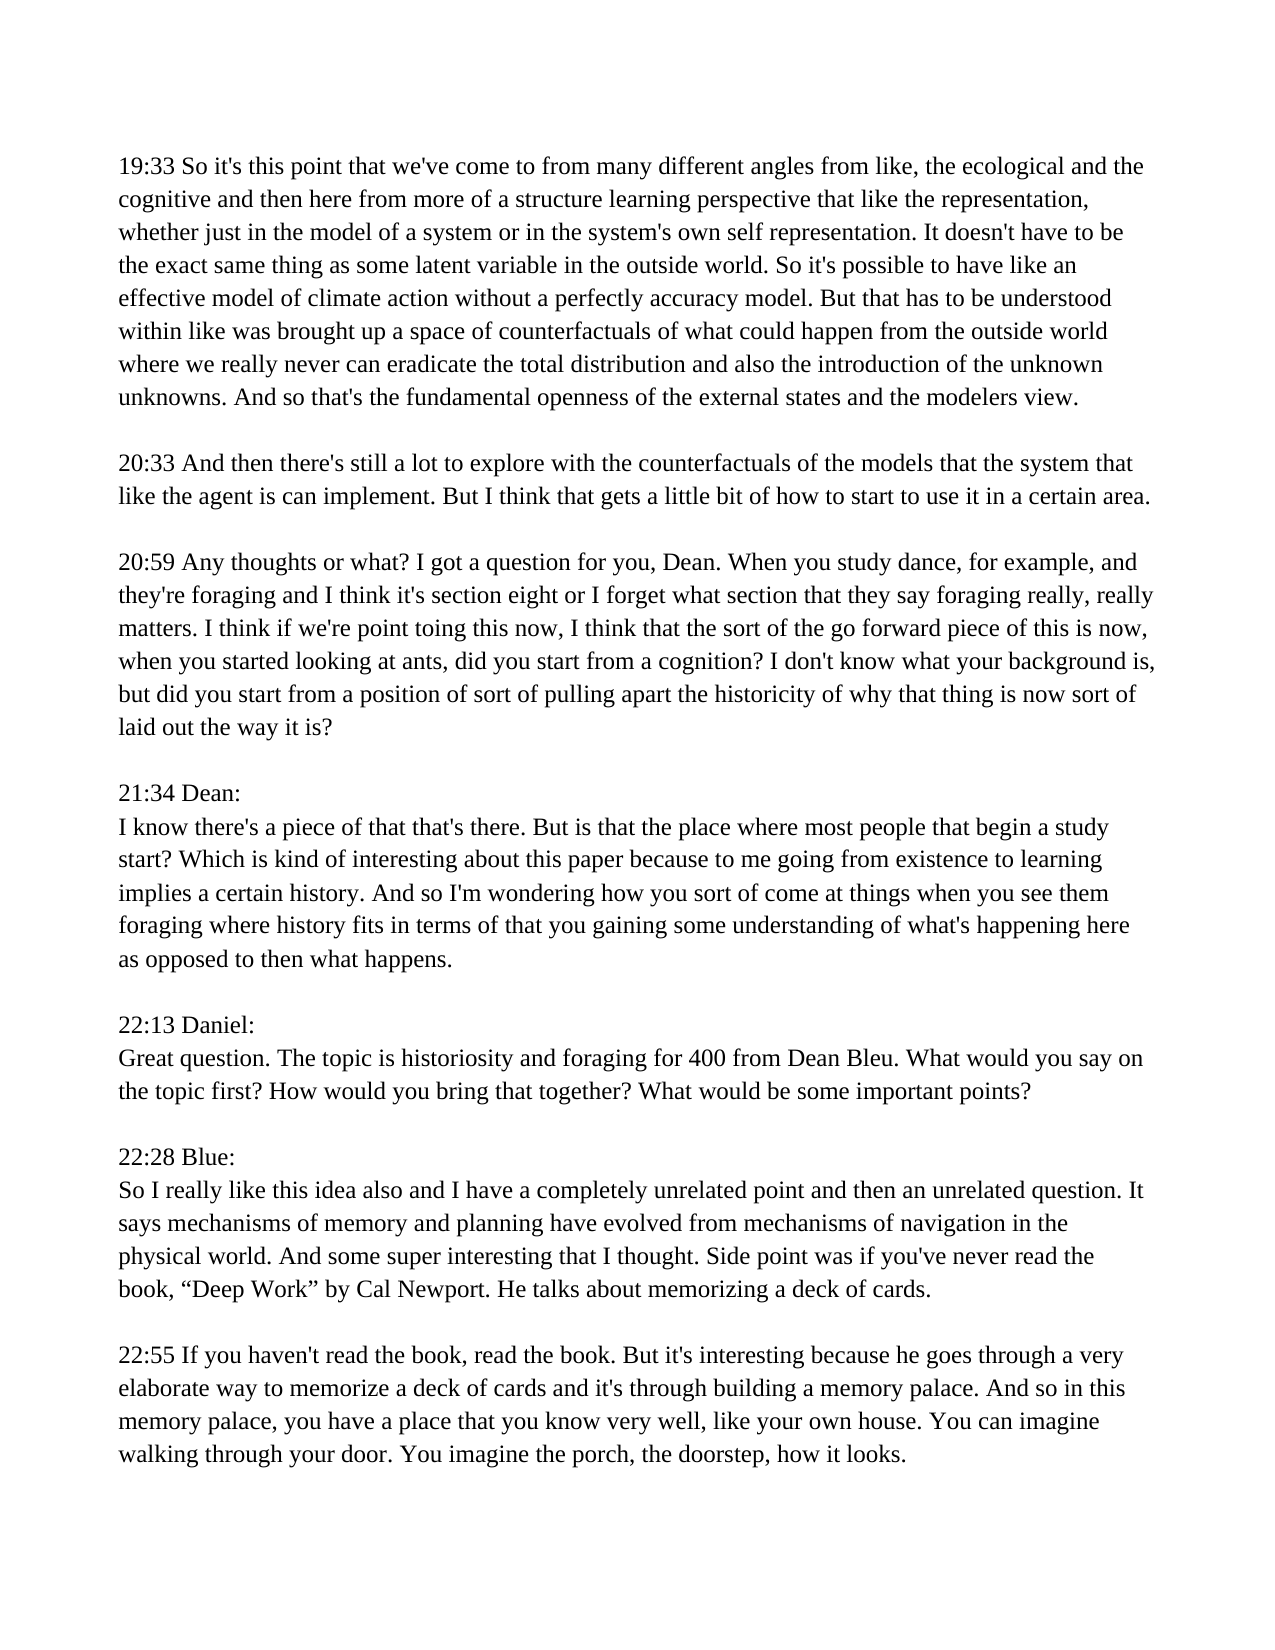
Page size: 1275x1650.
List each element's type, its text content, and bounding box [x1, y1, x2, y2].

text 19:33 So it's this point that we've come to from many different angles from like, the ecological and the cognitive and then here from more of a structure learning perspective that like the representation, whether just in the model of a system or in the system's own self representation. It doesn't have to be the exact same thing as some latent variable in the outside world. So it's possible to have like an effective model of climate action without a perfectly accuracy model. But that has to be understood within like was brought up a space of counterfactuals of what could happen from the outside world where we really never can eradicate the total distribution and also the introduction of the unknown unknowns. And so that's the fundamental openness of the external states and the modelers view. 20:33 And then there's still a lot to explore with the counterfactuals of the models that the system that like the agent is can implement. But I think that gets a little bit of how to start to use it in a certain area. 20:59 Any thoughts or what? I got a question for you, Dean. When you study dance, for example, and they're foraging and I think it's section eight or I forget what section that they say foraging really, really matters. I think if we're point toing this now, I think that the sort of the go forward piece of this is now, when you started looking at ants, did you start from a cognition? I don't know what your background is, but did you start from a position of sort of pulling apart the historicity of why that thing is now sort of laid out the way it is? 21:34 Dean: I know there's a piece of that that's there. But is that the place where most people that begin a study start? Which is kind of interesting about this paper because to me going from existence to learning implies a certain history. And so I'm wondering how you sort of come at things when you see them foraging where history fits in terms of that you gaining some understanding of what's happening here as opposed to then what happens. 22:13 Daniel: Great question. The topic is historiosity and foraging for 400 from Dean Bleu. What would you say on the topic first? How would you bring that together? What would be some important points? 22:28 Blue: So I really like this idea also and I have a completely unrelated point and then an unrelated question. It says mechanisms of memory and planning have evolved from mechanisms of navigation in the physical world. And some super interesting that I thought. Side point was if you've never read the book, “Deep Work” by Cal Newport. He talks about memorizing a deck of cards. 22:55 If you haven't read the book, read the book. But it's interesting because he goes through a very elaborate way to memorize a deck of cards and it's through building a memory palace. And so in this memory palace, you have a place that you know very well, like your own house. You can imagine walking through your door. You imagine the porch, the doorstep, how it looks. [118, 118, 1157, 1501]
